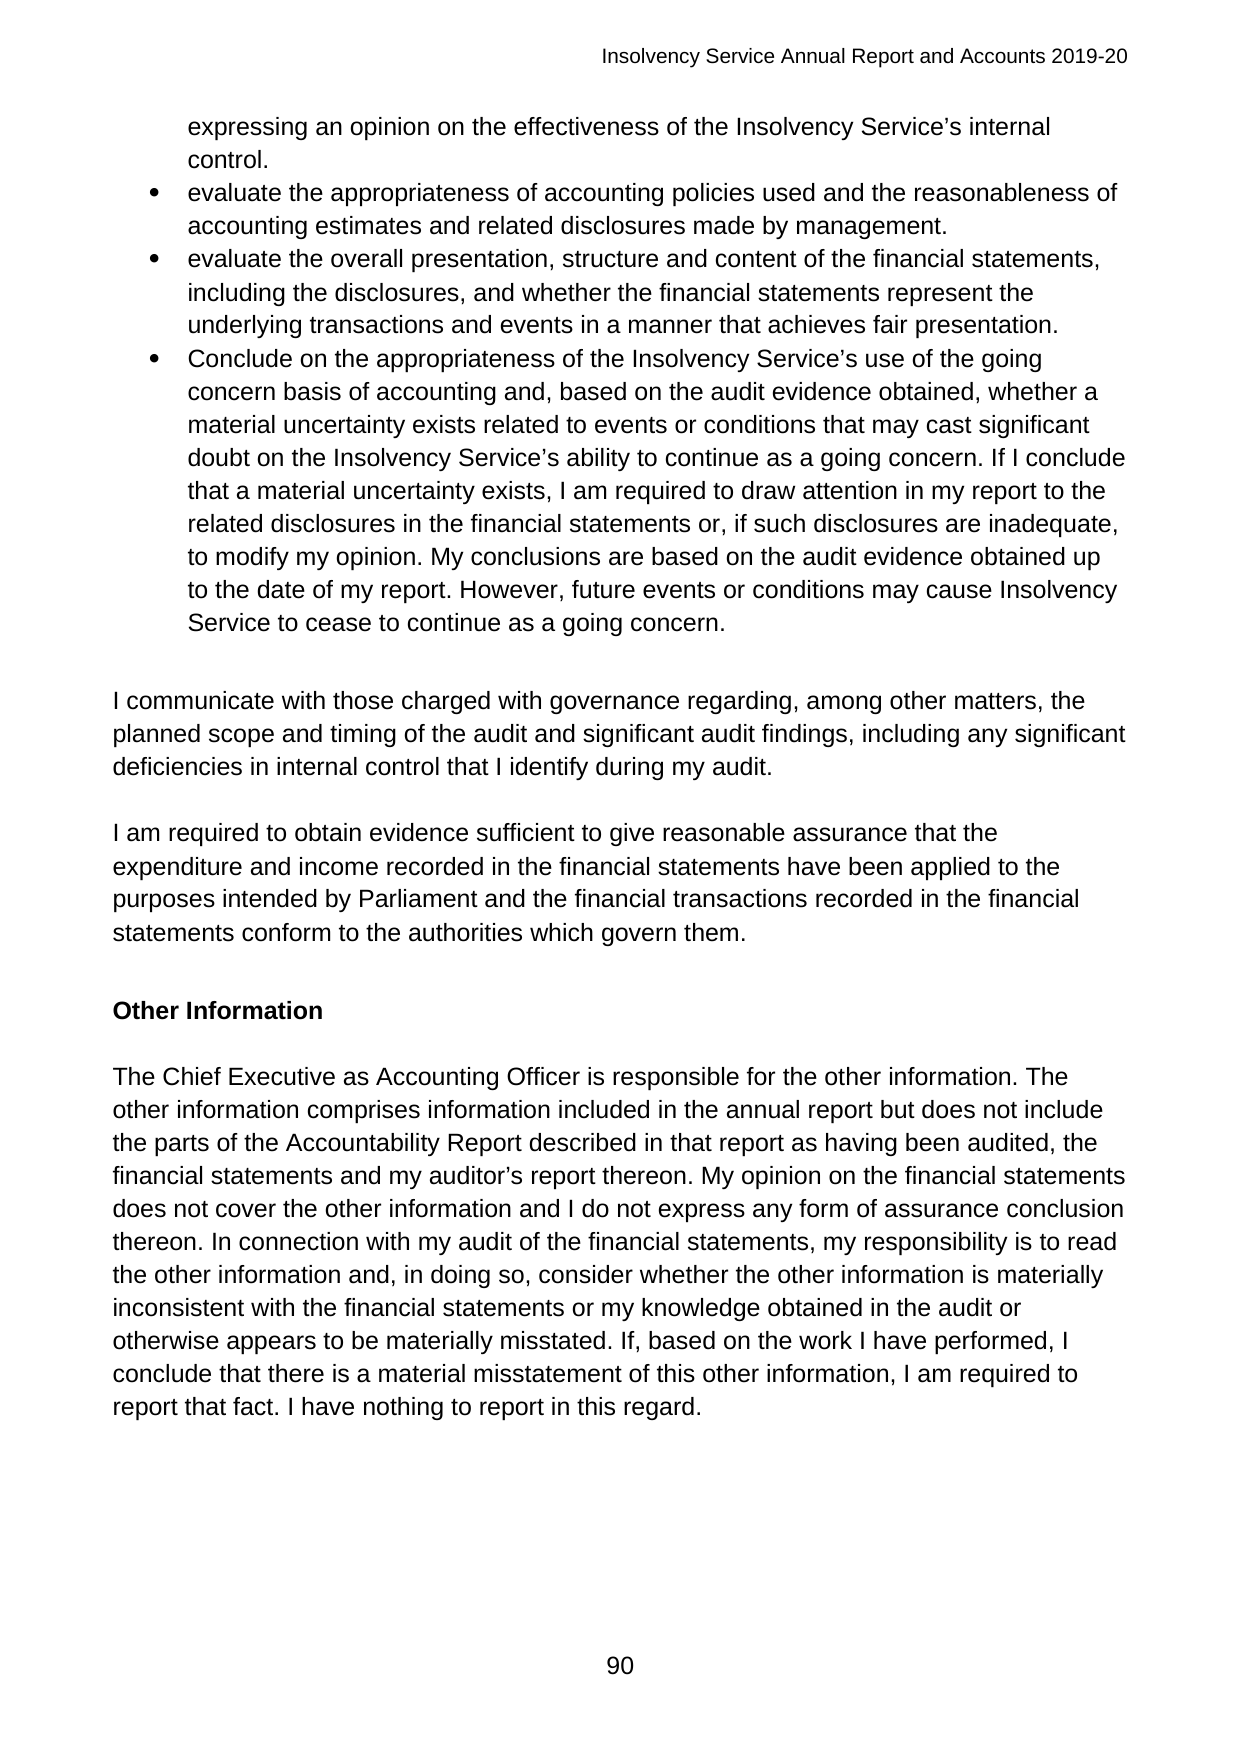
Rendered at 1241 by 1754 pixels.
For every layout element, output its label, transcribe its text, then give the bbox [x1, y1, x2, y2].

list evaluate the appropriateness of accounting policies used and the reasonableness of accounting estimates and related disclosures made by management. [150, 178, 1128, 240]
text The Chief Executive as Accounting Officer is responsible for the other information. The other information comprises information included in the annual report but does not include the parts of the Accountability Report described in that report as having been audited, the financial statements and my auditor’s report thereon. My opinion on the financial statements does not cover the other information and I do not express any form of assurance conclusion thereon. In connection with my audit of the financial statements, my responsibility is to read the other information and, in doing so, consider whether the other information is materially inconsistent with the financial statements or my knowledge obtained in the audit or otherwise appears to be materially misstated. If, based on the work I have performed, I conclude that there is a material misstatement of this other information, I am required to report that fact. I have nothing to report in this regard. [112, 1062, 1128, 1421]
text I communicate with those charged with governance regarding, among other matters, the planned scope and timing of the audit and significant audit findings, including any significant deficiencies in internal control that I identify during my audit. [112, 686, 1128, 781]
list evaluate the overall presentation, structure and content of the financial statements, including the disclosures, and whether the financial statements represent the underlying transactions and events in a manner that achieves fair presentation. [150, 244, 1128, 339]
text I am required to obtain evidence sufficient to give reasonable assurance that the expenditure and income recorded in the financial statements have been applied to the purposes intended by Parliament and the financial transactions recorded in the financial statements conform to the authorities which govern them. [112, 818, 1128, 946]
list Conclude on the appropriateness of the Insolvency Service’s use of the going concern basis of accounting and, based on the audit evidence obtained, whether a material uncertainty exists related to events or conditions that may cast significant doubt on the Insolvency Service’s ability to continue as a going concern. If I conclude that a material uncertainty exists, I am required to draw attention in my report to the related disclosures in the financial statements or, if such disclosures are inadequate, to modify my opinion. My conclusions are based on the audit evidence obtained up to the date of my report. However, future events or conditions may cause Insolvency Service to cease to continue as a going concern. [150, 343, 1128, 637]
text Other Information [112, 996, 1128, 1025]
list expressing an opinion on the effectiveness of the Insolvency Service’s internal control. [150, 112, 1128, 174]
